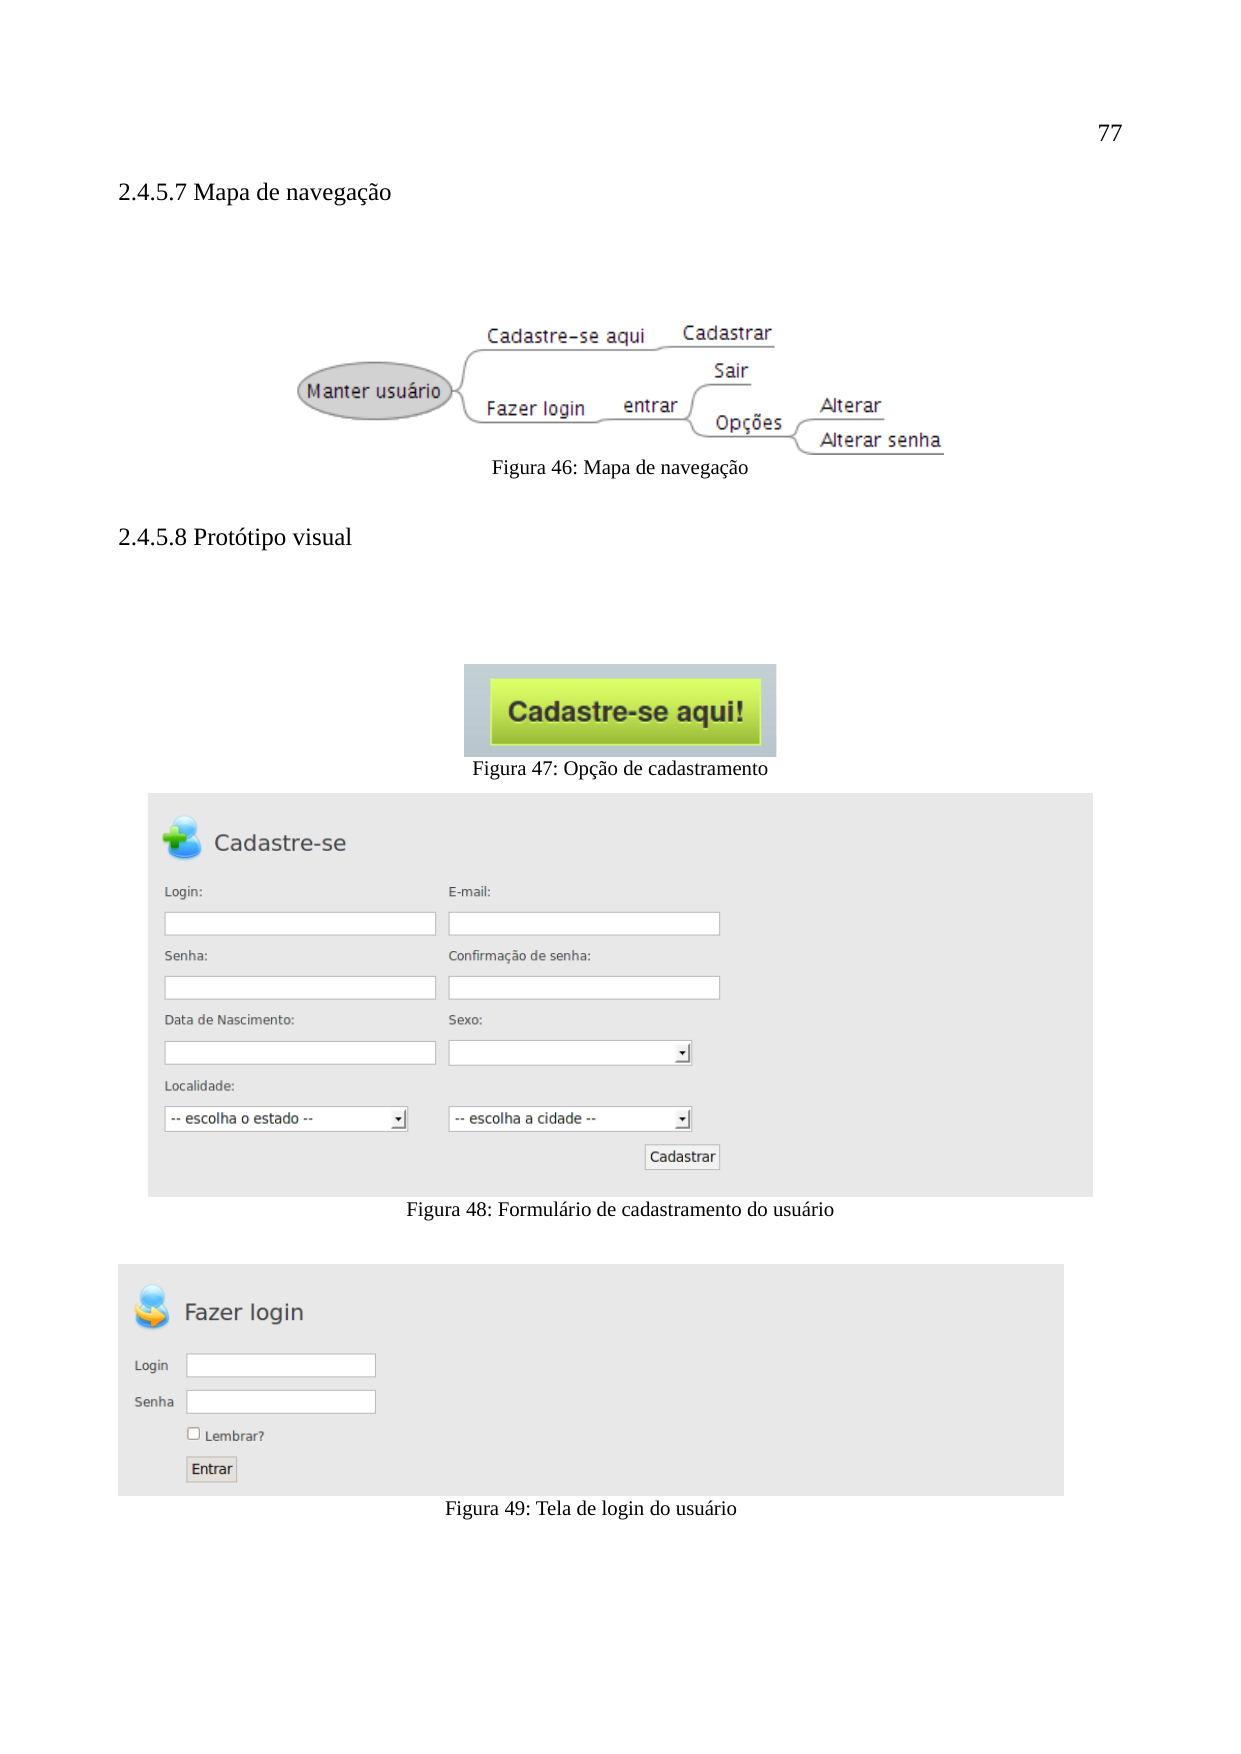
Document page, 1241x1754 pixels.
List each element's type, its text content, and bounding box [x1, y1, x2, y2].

text Figura 48: Formulário de cadastramento do usuário [148, 1197, 1093, 1221]
text Figura 49: Tela de login do usuário [118, 1496, 1064, 1519]
picture [464, 664, 777, 757]
subtitle Mapa de navegação [118, 177, 1122, 206]
text Figura 47: Opção de cadastramento [464, 757, 776, 780]
subtitle Protótipo visual [118, 522, 1122, 551]
text Figura 46: Mapa de navegação [297, 455, 943, 479]
picture [118, 1264, 1064, 1496]
picture [296, 319, 944, 455]
picture [147, 793, 1093, 1197]
